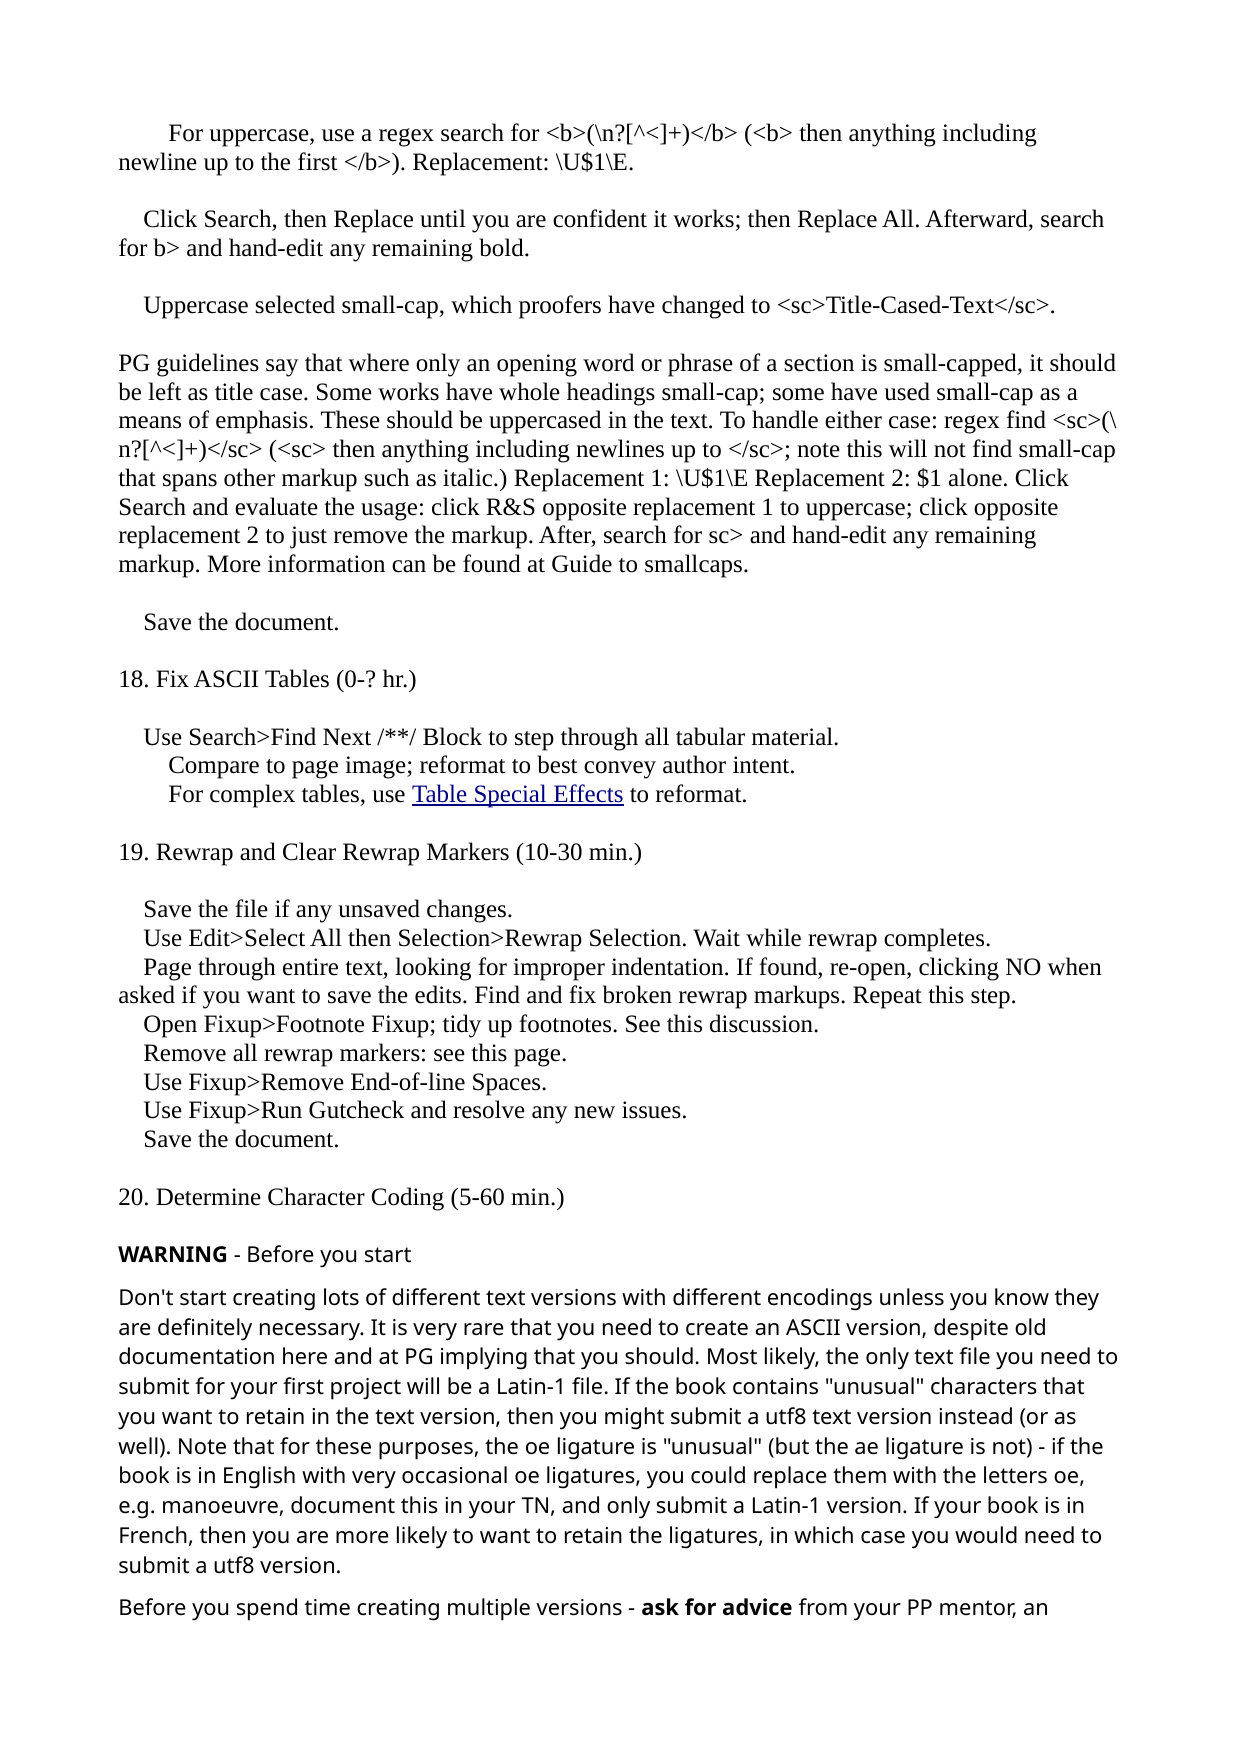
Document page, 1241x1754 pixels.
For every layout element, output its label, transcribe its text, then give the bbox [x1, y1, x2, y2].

text 18. Fix ASCII Tables (0-? hr.) [118, 664, 1122, 693]
text Save the file if any unsaved changes. [118, 894, 1122, 923]
text Remove all rewrap markers: see this page. [118, 1038, 1122, 1067]
text Compare to page image; reformat to best convey author intent. [118, 751, 1122, 779]
text Save the document. [118, 607, 1122, 636]
text PG guidelines say that where only an opening word or phrase of a section is small-capped, it should be left as title case. Some works have whole headings small-cap; some have used small-cap as a means of emphasis. These should be uppercased in the text. To handle either case: regex find <sc>(\n?[^<]+)</sc> (<sc> then anything including newlines up to </sc>; note this will not find small-cap that spans other markup such as italic.) Replacement 1: \U$1\E Replacement 2: $1 alone. Click Search and evaluate the usage: click R&S opposite replacement 1 to uppercase; click opposite replacement 2 to just remove the markup. After, search for sc> and hand-edit any remaining markup. More information can be found at Guide to smallcaps. [118, 348, 1122, 578]
text 19. Rewrap and Clear Rewrap Markers (10-30 min.) [118, 837, 1122, 866]
text Use Fixup>Remove End-of-line Spaces. [118, 1067, 1122, 1096]
text Page through entire text, looking for improper indentation. If found, re-open, clicking NO when asked if you want to save the edits. Find and fix broken rewrap markups. Repeat this step. [118, 952, 1122, 1009]
text Use Search>Find Next /**/ Block to step through all tabular material. [118, 722, 1122, 751]
text Open Fixup>Footnote Fixup; tidy up footnotes. See this discussion. [118, 1009, 1122, 1038]
text For uppercase, use a regex search for <b>(\n?[^<]+)</b> (<b> then anything including newline up to the first </b>). Replacement: \U$1\E. [118, 118, 1122, 176]
text Use Edit>Select All then Selection>Rewrap Selection. Wait while rewrap completes. [118, 923, 1122, 952]
text Don't start creating lots of different text versions with different encodings unless you know they are definitely necessary. It is very rare that you need to create an ASCII version, despite old documentation here and at PG implying that you should. Most likely, the only text file you need to submit for your first project will be a Latin-1 file. If the book contains "unusual" characters that you want to retain in the text version, then you might submit a utf8 text version instead (or as well). Note that for these purposes, the oe ligature is "unusual" (but the ae ligature is not) - if the book is in English with very occasional oe ligatures, you could replace them with the letters oe, e.g. manoeuvre, document this in your TN, and only submit a Latin-1 version. If your book is in French, then you are more likely to want to retain the ligatures, in which case you would need to submit a utf8 version. [118, 1282, 1122, 1579]
text 20. Determine Character Coding (5-60 min.) [118, 1182, 1122, 1211]
text WARNING - Before you start [118, 1239, 1122, 1269]
text Use Fixup>Run Gutcheck and resolve any new issues. [118, 1096, 1122, 1124]
text Uppercase selected small-cap, which proofers have changed to <sc>Title-Cased-Text</sc>. [118, 291, 1122, 319]
text Save the document. [118, 1124, 1122, 1153]
text Click Search, then Replace until you are confident it works; then Replace All. Afterward, search for b> and hand-edit any remaining bold. [118, 204, 1122, 262]
text Before you spend time creating multiple versions - ask for advice from your PP mentor, an [118, 1592, 1122, 1622]
text For complex tables, use Table Special Effects to reformat. [118, 779, 1122, 808]
